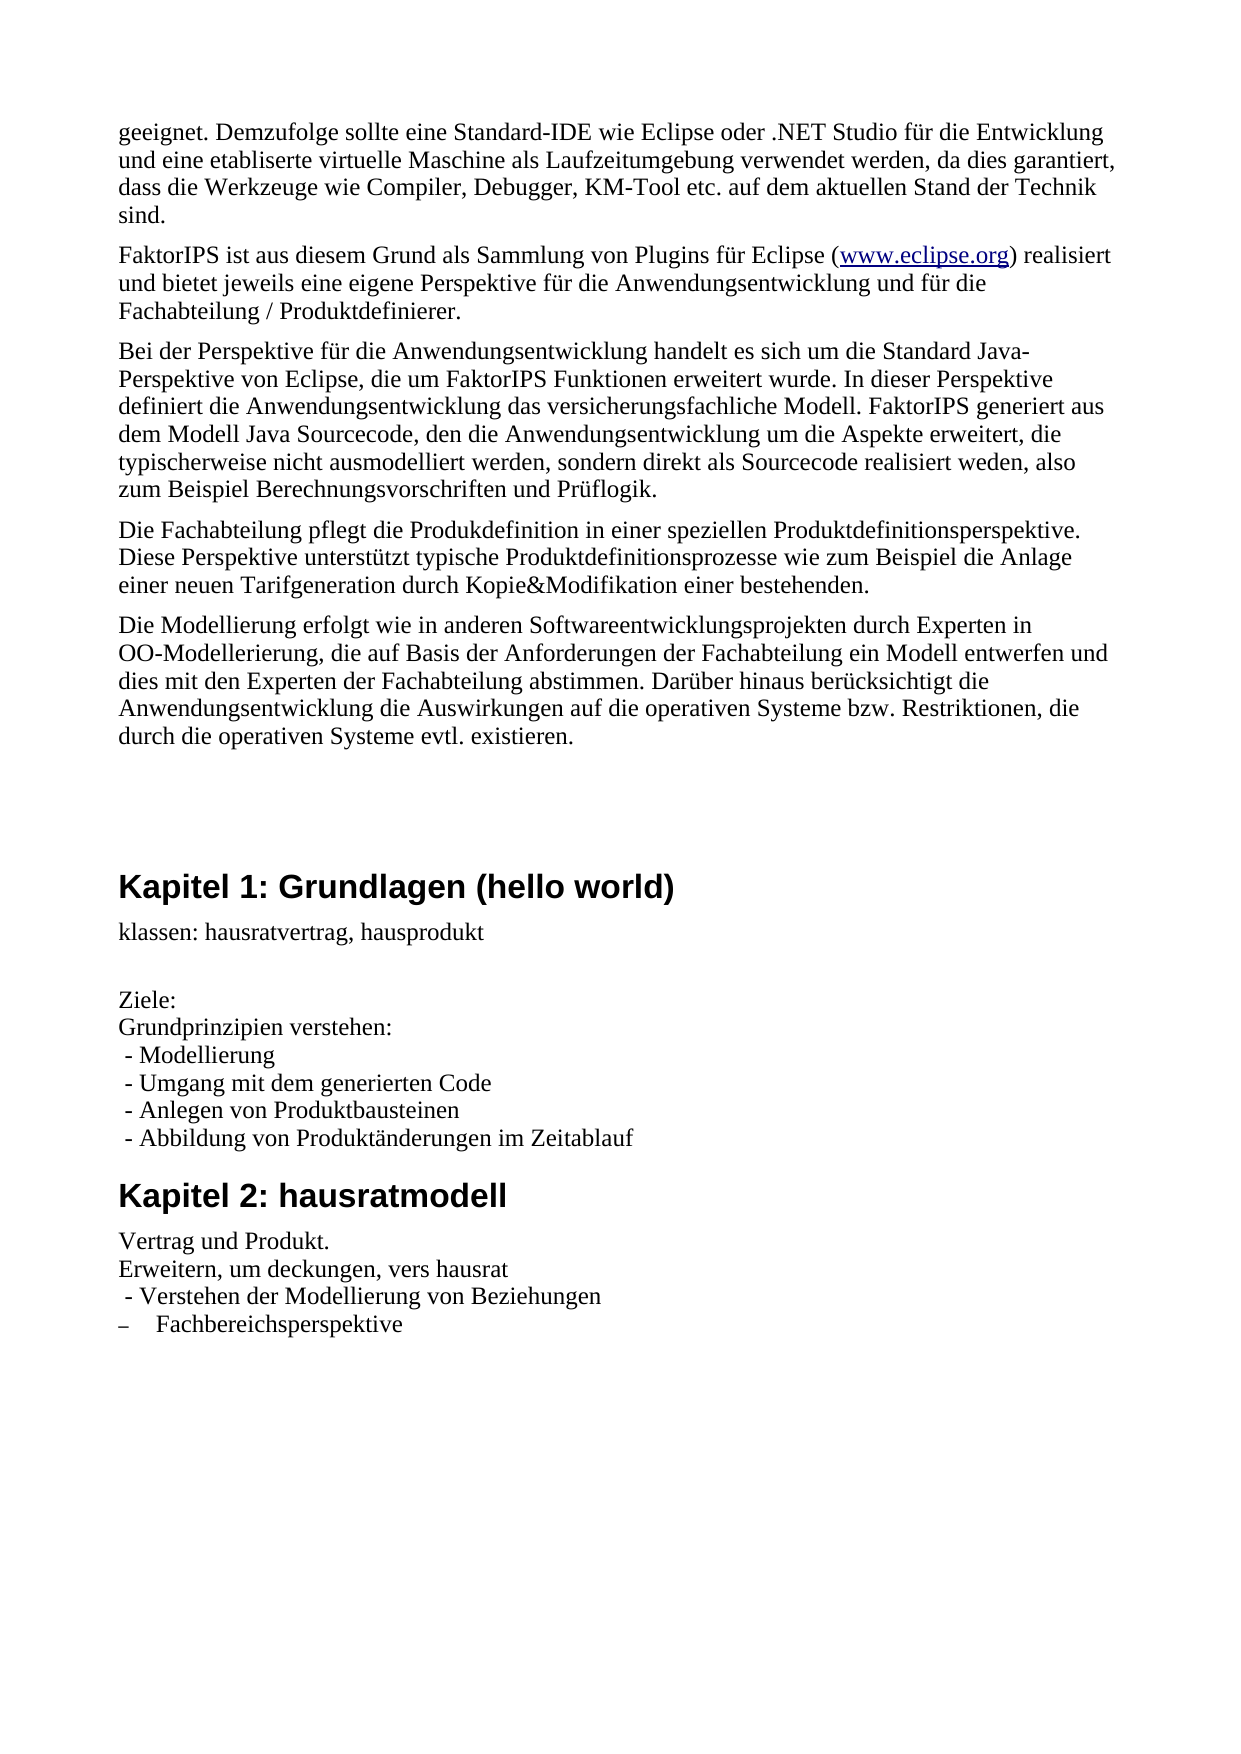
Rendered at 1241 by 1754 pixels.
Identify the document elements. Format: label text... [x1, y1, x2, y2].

subtitle Kapitel 1: Grundlagen (hello world) [118, 868, 1122, 905]
text - Modellierung [118, 1041, 1122, 1069]
subtitle Kapitel 2: hausratmodell [118, 1177, 1122, 1214]
text Die Fachabteilung pflegt die Produkdefinition in einer speziellen Produktdefinitionsperspektive. Diese Perspektive unterstützt typische Produktdefinitionsprozesse wie zum Beispiel die Anlage einer neuen Tarifgeneration durch Kopie&Modifikation einer bestehenden. [118, 516, 1122, 599]
text - Verstehen der Modellierung von Beziehungen [118, 1282, 1122, 1310]
text - Anlegen von Produktbausteinen [118, 1097, 1122, 1124]
text Ziele: [118, 986, 1122, 1013]
text FaktorIPS ist aus diesem Grund als Sammlung von Plugins für Eclipse (www.eclipse.org) realisiert und bietet jeweils eine eigene Perspektive für die Anwendungsentwicklung und für die Fachabteilung / Produktdefinierer. [118, 241, 1122, 324]
text Die Modellierung erfolgt wie in anderen Softwareentwicklungsprojekten durch Experten in OO‑Modellerierung, die auf Basis der Anforderungen der Fachabteilung ein Modell entwerfen und dies mit den Experten der Fachabteilung abstimmen. Darüber hinaus berücksichtigt die Anwendungsentwicklung die Auswirkungen auf die operativen Systeme bzw. Restriktionen, die durch die operativen Systeme evtl. existieren. [118, 611, 1122, 750]
text Bei der Perspektive für die Anwendungsentwicklung handelt es sich um die Standard Java-Perspektive von Eclipse, die um FaktorIPS Funktionen erweitert wurde. In dieser Perspektive definiert die Anwendungsentwicklung das versicherungsfachliche Modell. FaktorIPS generiert aus dem Modell Java Sourcecode, den die Anwendungsentwicklung um die Aspekte erweitert, die typischerweise nicht ausmodelliert werden, sondern direkt als Sourcecode realisiert weden, also zum Beispiel Berechnungsvorschriften und Prüflogik. [118, 337, 1122, 503]
text Grundprinzipien verstehen: [118, 1013, 1122, 1041]
text - Umgang mit dem generierten Code [118, 1069, 1122, 1097]
text geeignet. Demzufolge sollte eine Standard-IDE wie Eclipse oder .NET Studio für die Entwicklung und eine etabliserte virtuelle Maschine als Laufzeitumgebung verwendet werden, da dies garantiert, dass die Werkzeuge wie Compiler, Debugger, KM-Tool etc. auf dem aktuellen Stand der Technik sind. [118, 118, 1122, 229]
list Fachbereichsperspektive [118, 1310, 1122, 1338]
text - Abbildung von Produktänderungen im Zeitablauf [118, 1124, 1122, 1152]
text Vertrag und Produkt. [118, 1227, 1122, 1255]
text klassen: hausratvertrag, hausprodukt [118, 918, 1122, 946]
text Erweitern, um deckungen, vers hausrat [118, 1255, 1122, 1282]
